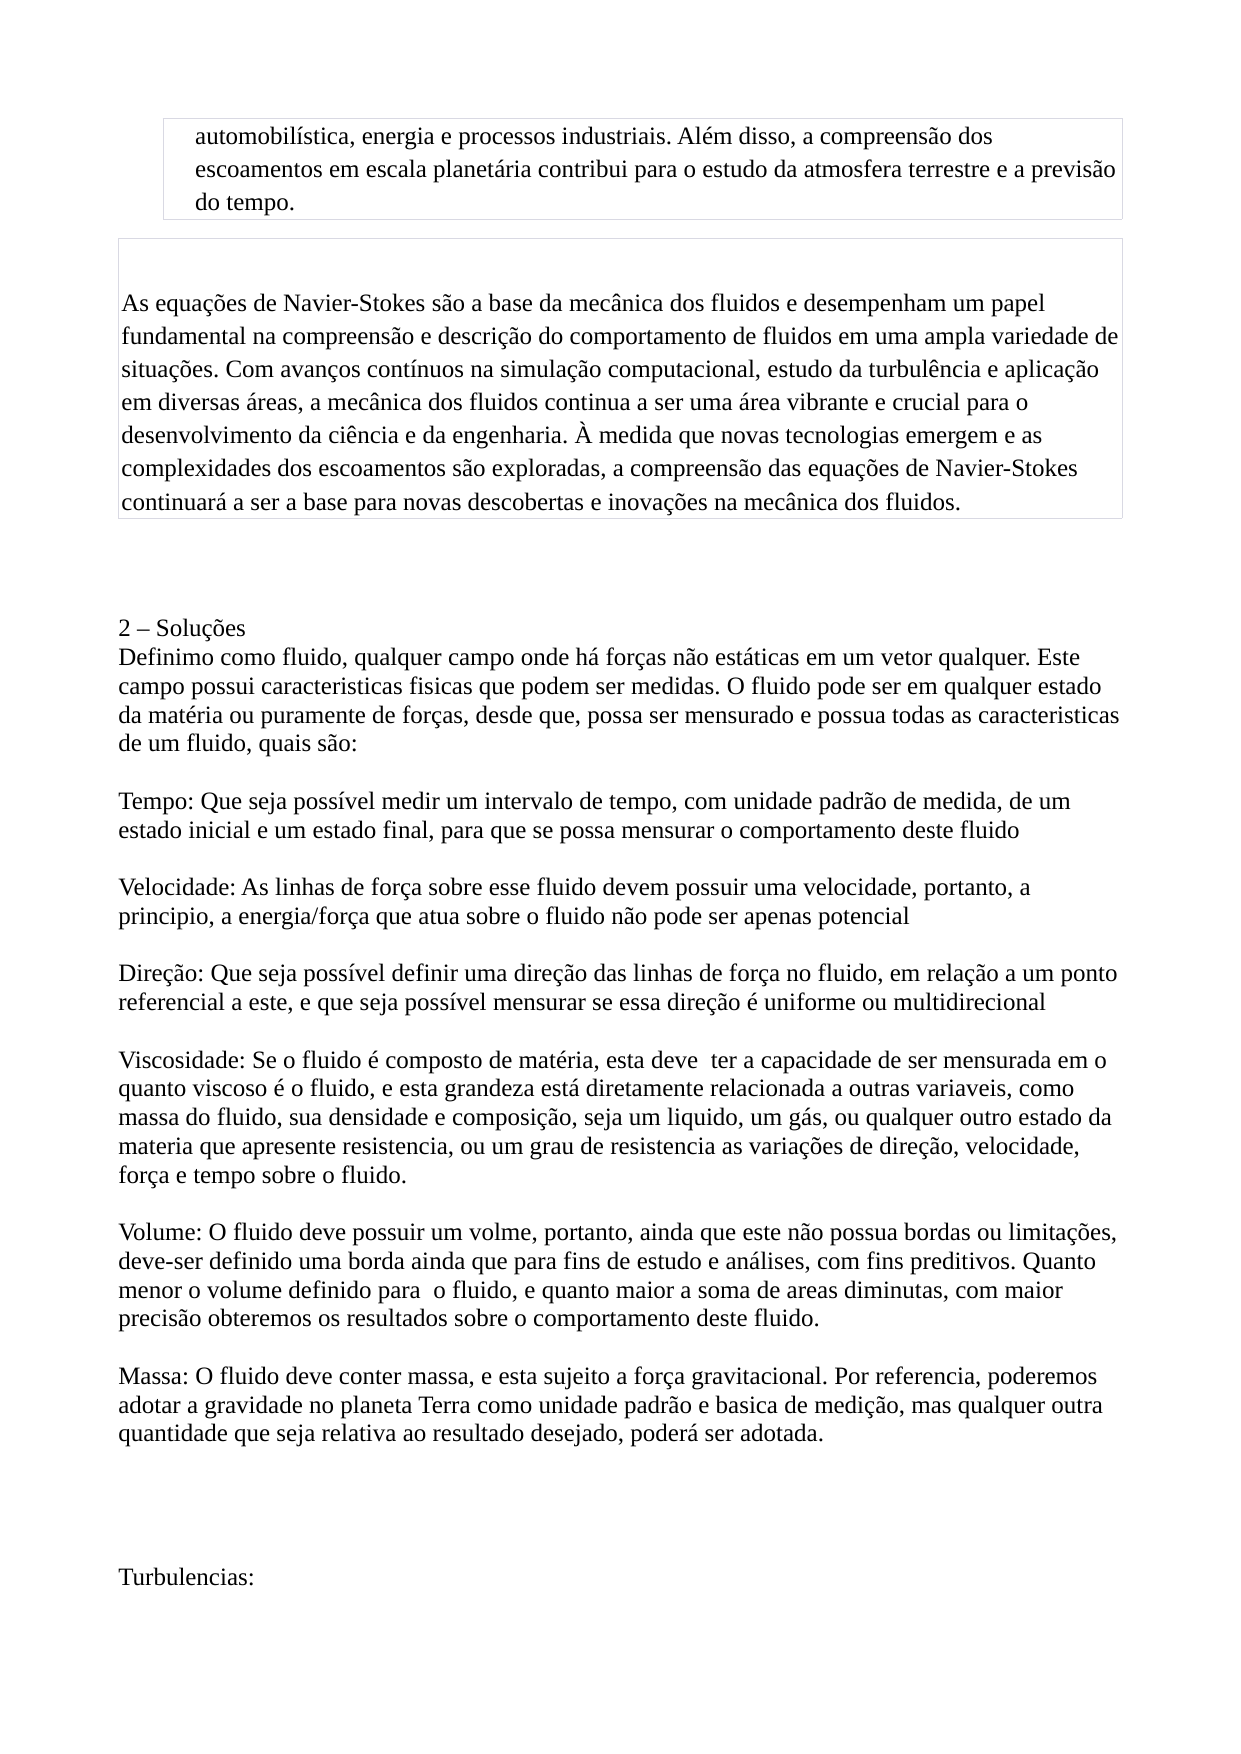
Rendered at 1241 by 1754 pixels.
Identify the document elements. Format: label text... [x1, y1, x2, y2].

text Tempo: Que seja possível medir um intervalo de tempo, com unidade padrão de medida, de um estado inicial e um estado final, para que se possa mensurar o comportamento deste fluido [118, 786, 1122, 843]
text Turbulencias: [118, 1562, 1122, 1591]
text Velocidade: As linhas de força sobre esse fluido devem possuir uma velocidade, portanto, a principio, a energia/força que atua sobre o fluido não pode ser apenas potencial [118, 872, 1122, 930]
list automobilística, energia e processos industriais. Além disso, a compreensão dos escoamentos em escala planetária contribui para o estudo da atmosfera terrestre e a previsão do tempo. [164, 119, 1122, 219]
text Definimo como fluido, qualquer campo onde há forças não estáticas em um vetor qualquer. Este campo possui caracteristicas fisicas que podem ser medidas. O fluido pode ser em qualquer estado da matéria ou puramente de forças, desde que, possa ser mensurado e possua todas as caracteristicas de um fluido, quais são: [118, 642, 1122, 757]
text Volume: O fluido deve possuir um volme, portanto, ainda que este não possua bordas ou limitações, deve-ser definido uma borda ainda que para fins de estudo e análises, com fins preditivos. Quanto menor o volume definido para o fluido, e quanto maior a soma de areas diminutas, com maior precisão obteremos os resultados sobre o comportamento deste fluido. [118, 1217, 1122, 1332]
text Viscosidade: Se o fluido é composto de matéria, esta deve ter a capacidade de ser mensurada em o quanto viscoso é o fluido, e esta grandeza está diretamente relacionada a outras variaveis, como massa do fluido, sua densidade e composição, seja um liquido, um gás, ou qualquer outro estado da materia que apresente resistencia, ou um grau de resistencia as variações de direção, velocidade, força e tempo sobre o fluido. [118, 1045, 1122, 1188]
text Massa: O fluido deve conter massa, e esta sujeito a força gravitacional. Por referencia, poderemos adotar a gravidade no planeta Terra como unidade padrão e basica de medição, mas qualquer outra quantidade que seja relativa ao resultado desejado, poderá ser adotada. [118, 1361, 1122, 1447]
text As equações de Navier-Stokes são a base da mecânica dos fluidos e desempenham um papel fundamental na compreensão e descrição do comportamento de fluidos em uma ampla variedade de situações. Com avanços contínuos na simulação computacional, estudo da turbulência e aplicação em diversas áreas, a mecânica dos fluidos continua a ser uma área vibrante e crucial para o desenvolvimento da ciência e da engenharia. À medida que novas tecnologias emergem e as complexidades dos escoamentos são exploradas, a compreensão das equações de Navier-Stokes continuará a ser a base para novas descobertas e inovações na mecânica dos fluidos. [119, 285, 1122, 518]
text Direção: Que seja possível definir uma direção das linhas de força no fluido, em relação a um ponto referencial a este, e que seja possível mensurar se essa direção é uniforme ou multidirecional [118, 958, 1122, 1016]
text 2 – Soluções [118, 613, 1122, 642]
